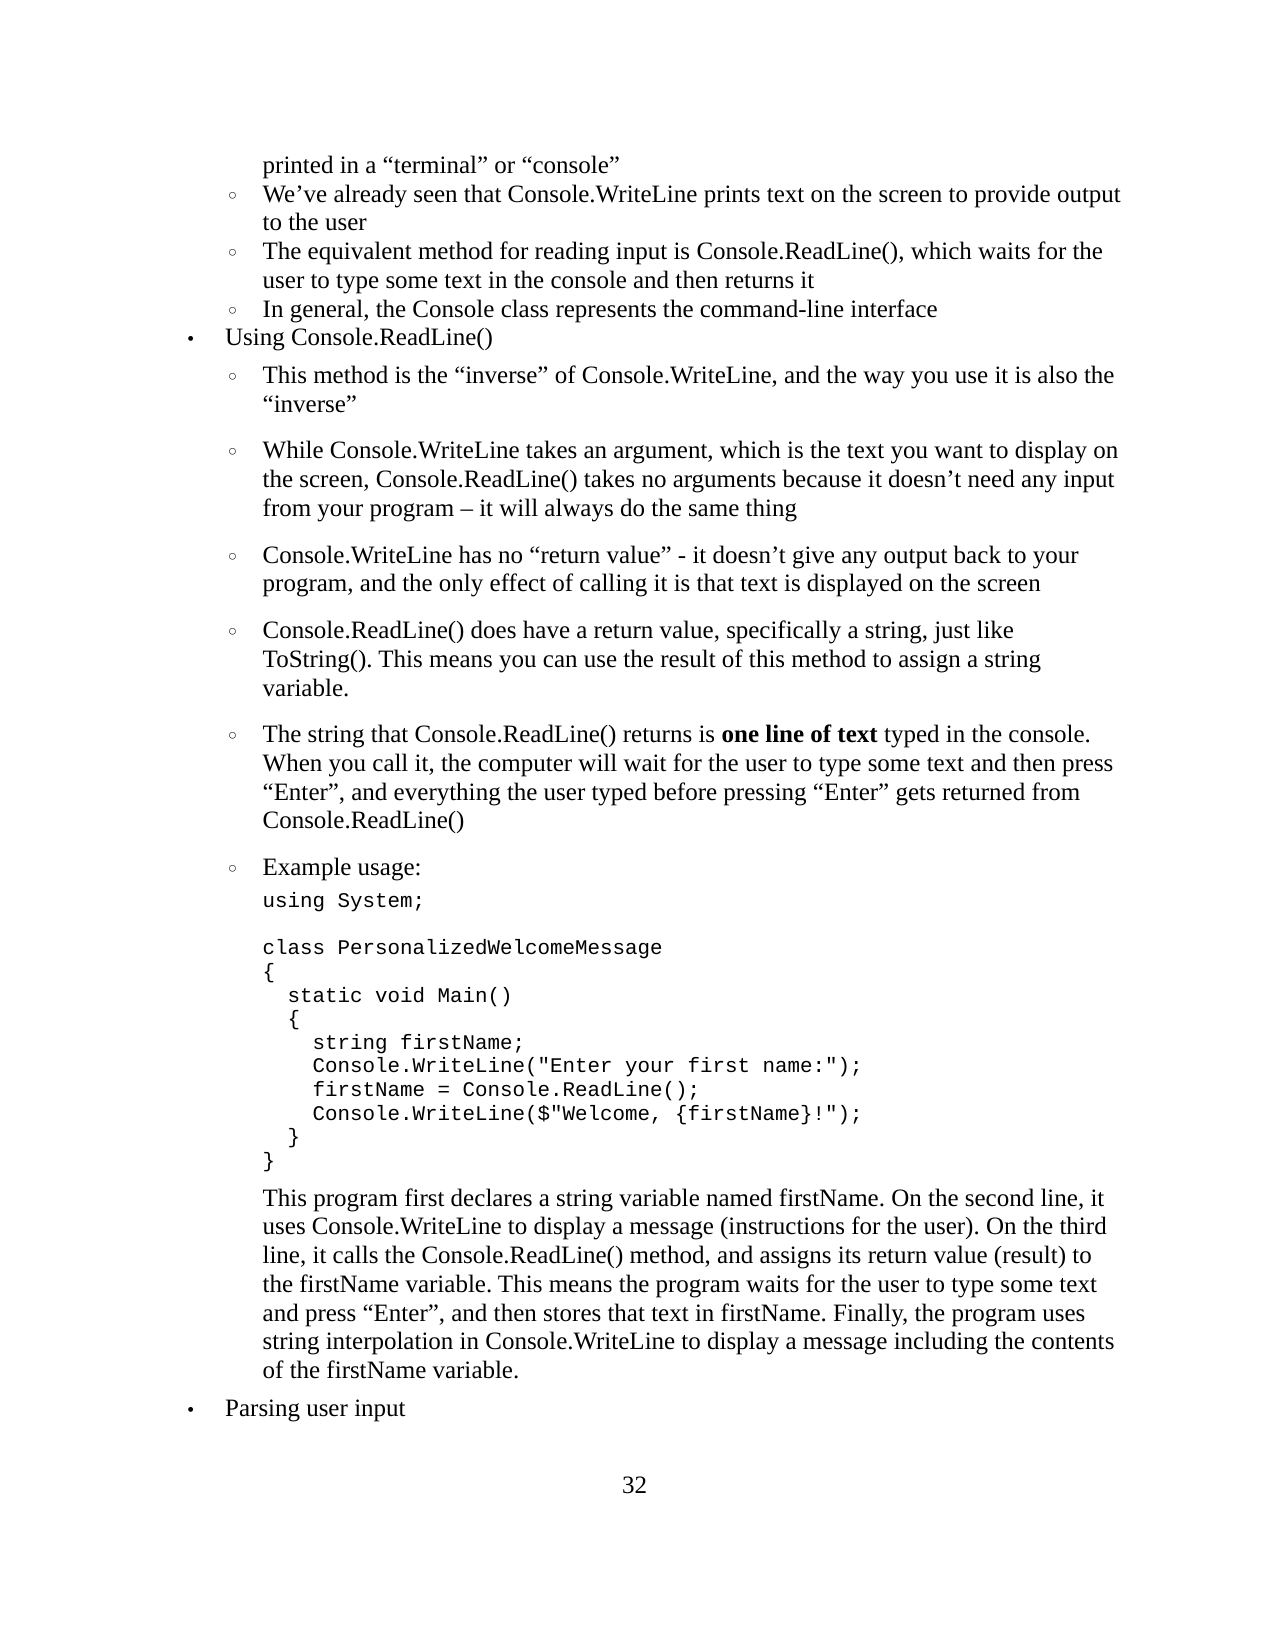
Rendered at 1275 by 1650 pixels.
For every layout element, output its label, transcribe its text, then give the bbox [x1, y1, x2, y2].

list firstName = Console.ReadLine(); [225, 1079, 1125, 1103]
list The string that Console.ReadLine() returns is one line of text typed in the console. When you call it, the computer will wait for the user to type some text and then press “Enter”, and everything the user typed before pressing “Enter” gets returned from Console.ReadLine() [225, 719, 1125, 834]
list Using Console.ReadLine() [187, 322, 1125, 351]
list Console.WriteLine($"Welcome, {firstName}!"); [225, 1103, 1125, 1126]
list } [225, 1150, 1125, 1174]
list } [225, 1126, 1125, 1150]
list We’ve already seen that Console.WriteLine prints text on the screen to provide output to the user [225, 179, 1125, 236]
list Console.ReadLine() does have a return value, specifically a string, just like ToString(). This means you can use the result of this method to assign a string variable. [225, 615, 1125, 701]
list string firstName; [225, 1032, 1125, 1056]
list Console.WriteLine has no “return value” - it doesn’t give any output back to your program, and the only effect of calling it is that text is displayed on the screen [225, 540, 1125, 597]
list This method is the “inverse” of Console.WriteLine, and the way you use it is also the “inverse” [225, 360, 1125, 418]
list The equivalent method for reading input is Console.ReadLine(), which waits for the user to type some text in the console and then returns it [225, 236, 1125, 294]
list Parsing user input [187, 1393, 1125, 1422]
list class PersonalizedWelcomeMessage [225, 937, 1125, 961]
list using System; [225, 890, 1125, 914]
list Console.WriteLine("Enter your first name:"); [225, 1056, 1125, 1079]
list While Console.WriteLine takes an argument, which is the text you want to display on the screen, Console.ReadLine() takes no arguments because it doesn’t need any input from your program – it will always do the same thing [225, 436, 1125, 522]
list In general, the Console class represents the command-line interface [225, 294, 1125, 322]
list This program first declares a string variable named firstName. On the second line, it uses Console.WriteLine to display a message (instructions for the user). On the third line, it calls the Console.ReadLine() method, and assigns its return value (result) to the firstName variable. This means the program waits for the user to type some text and press “Enter”, and then stores that text in firstName. Finally, the program uses string interpolation in Console.WriteLine to display a message including the contents of the firstName variable. [225, 1183, 1125, 1384]
list printed in a “terminal” or “console” [225, 150, 1125, 179]
list Example usage: [225, 852, 1125, 881]
list { [225, 961, 1125, 984]
list static void Main() [225, 984, 1125, 1008]
list { [225, 1008, 1125, 1032]
